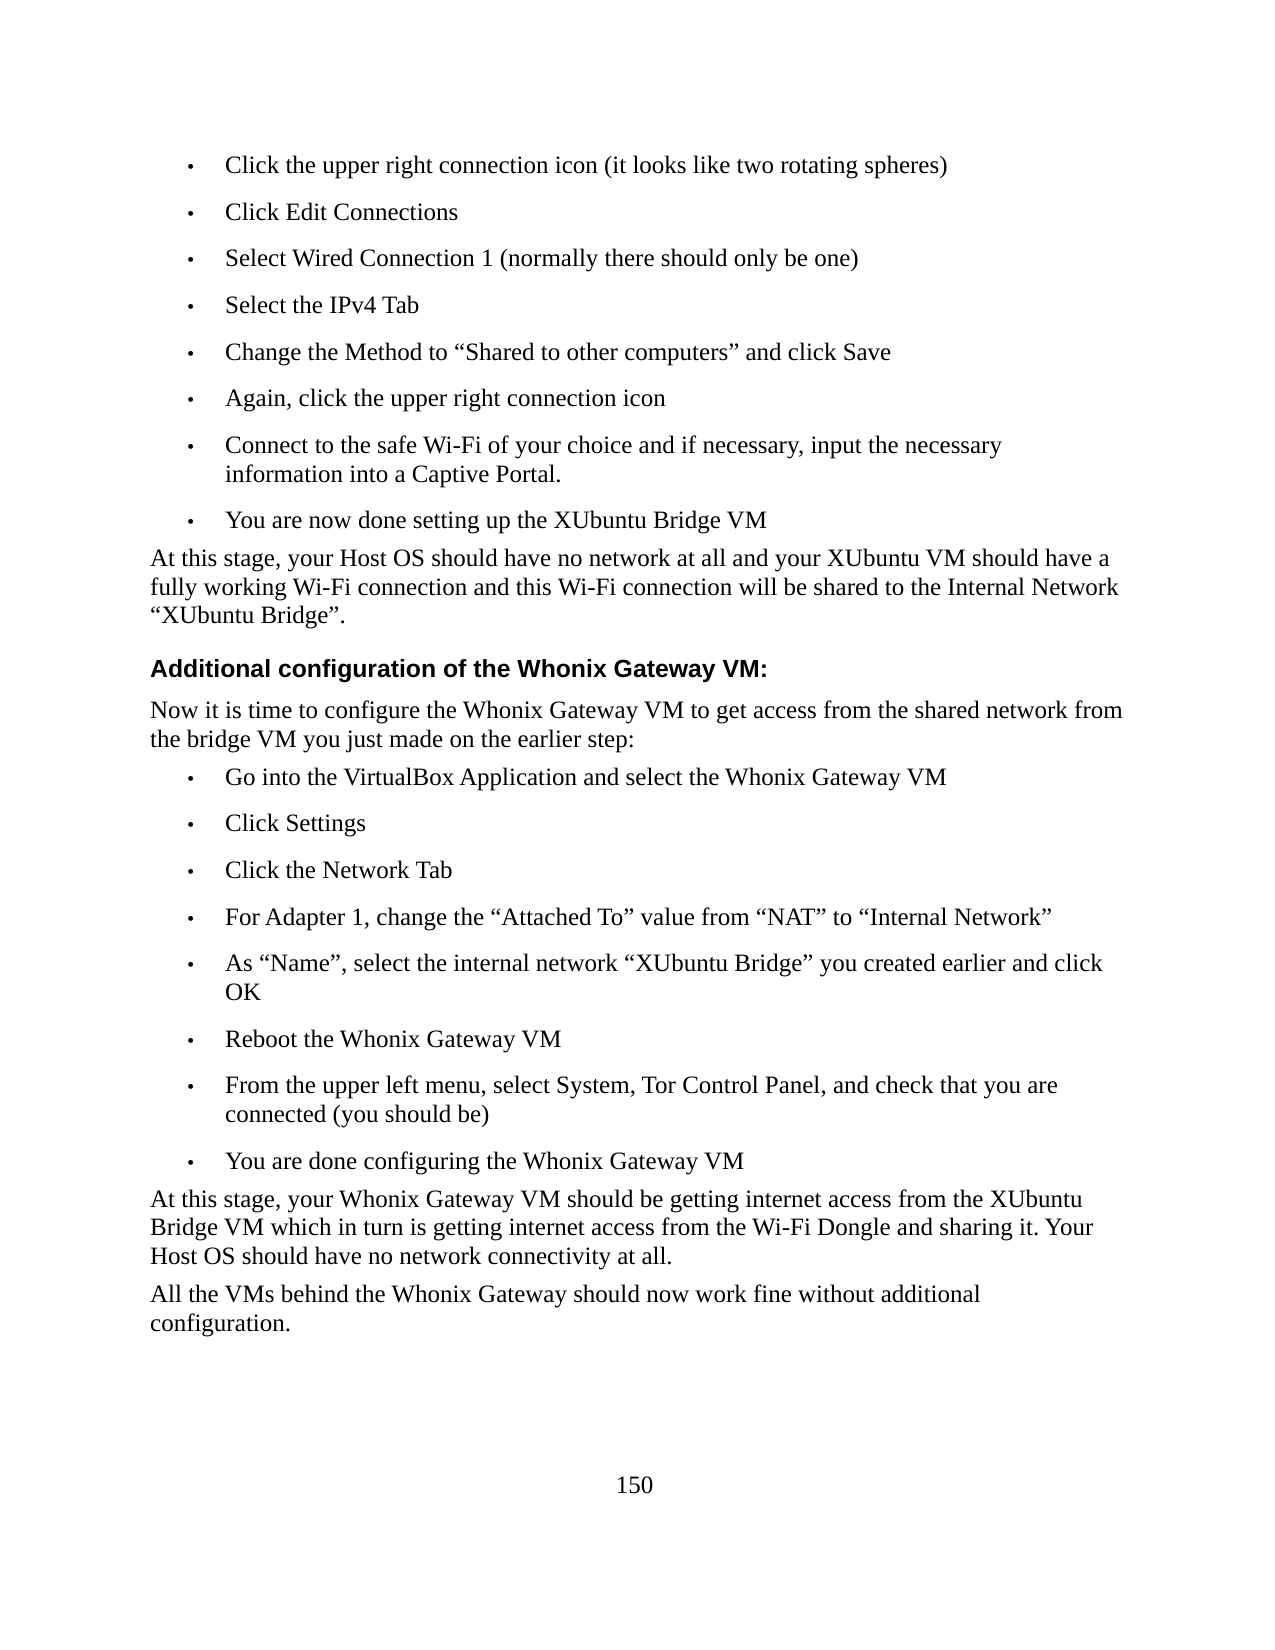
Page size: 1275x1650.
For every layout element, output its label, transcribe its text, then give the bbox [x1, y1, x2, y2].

list For Adapter 1, change the “Attached To” value from “NAT” to “Internal Network” [187, 902, 1125, 931]
list Connect to the safe Wi-Fi of your choice and if necessary, input the necessary information into a Captive Portal. [187, 430, 1125, 487]
list Click Edit Connections [187, 197, 1125, 225]
list As “Name”, select the internal network “XUbuntu Bridge” you created earlier and click OK [187, 948, 1125, 1006]
list You are done configuring the Whonix Gateway VM [187, 1146, 1125, 1175]
list Reboot the Whonix Gateway VM [187, 1024, 1125, 1053]
list Click the upper right connection icon (it looks like two rotating spheres) [187, 150, 1125, 179]
text Now it is time to configure the Whonix Gateway VM to get access from the shared network from the bridge VM you just made on the earlier step: [150, 695, 1125, 753]
list Select the IPv4 Tab [187, 290, 1125, 319]
list Again, click the upper right connection icon [187, 383, 1125, 412]
list From the upper left menu, select System, Tor Control Panel, and check that you are connected (you should be) [187, 1071, 1125, 1128]
list Select Wired Connection 1 (normally there should only be one) [187, 243, 1125, 272]
list Click Settings [187, 808, 1125, 837]
list Go into the VirtualBox Application and select the Whonix Gateway VM [187, 762, 1125, 791]
text At this stage, your Host OS should have no network at all and your XUbuntu VM should have a fully working Wi-Fi connection and this Wi-Fi connection will be shared to the Internal Network “XUbuntu Bridge”. [150, 543, 1125, 629]
list Change the Method to “Shared to other computers” and click Save [187, 337, 1125, 365]
text All the VMs behind the Whonix Gateway should now work fine without additional configuration. [150, 1279, 1125, 1336]
text At this stage, your Whonix Gateway VM should be getting internet access from the XUbuntu Bridge VM which in turn is getting internet access from the Wi-Fi Dongle and sharing it. Your Host OS should have no network connectivity at all. [150, 1184, 1125, 1270]
list Click the Network Tab [187, 855, 1125, 884]
subtitle Additional configuration of the Whonix Gateway VM: [150, 654, 1125, 683]
list You are now done setting up the XUbuntu Bridge VM [187, 505, 1125, 534]
